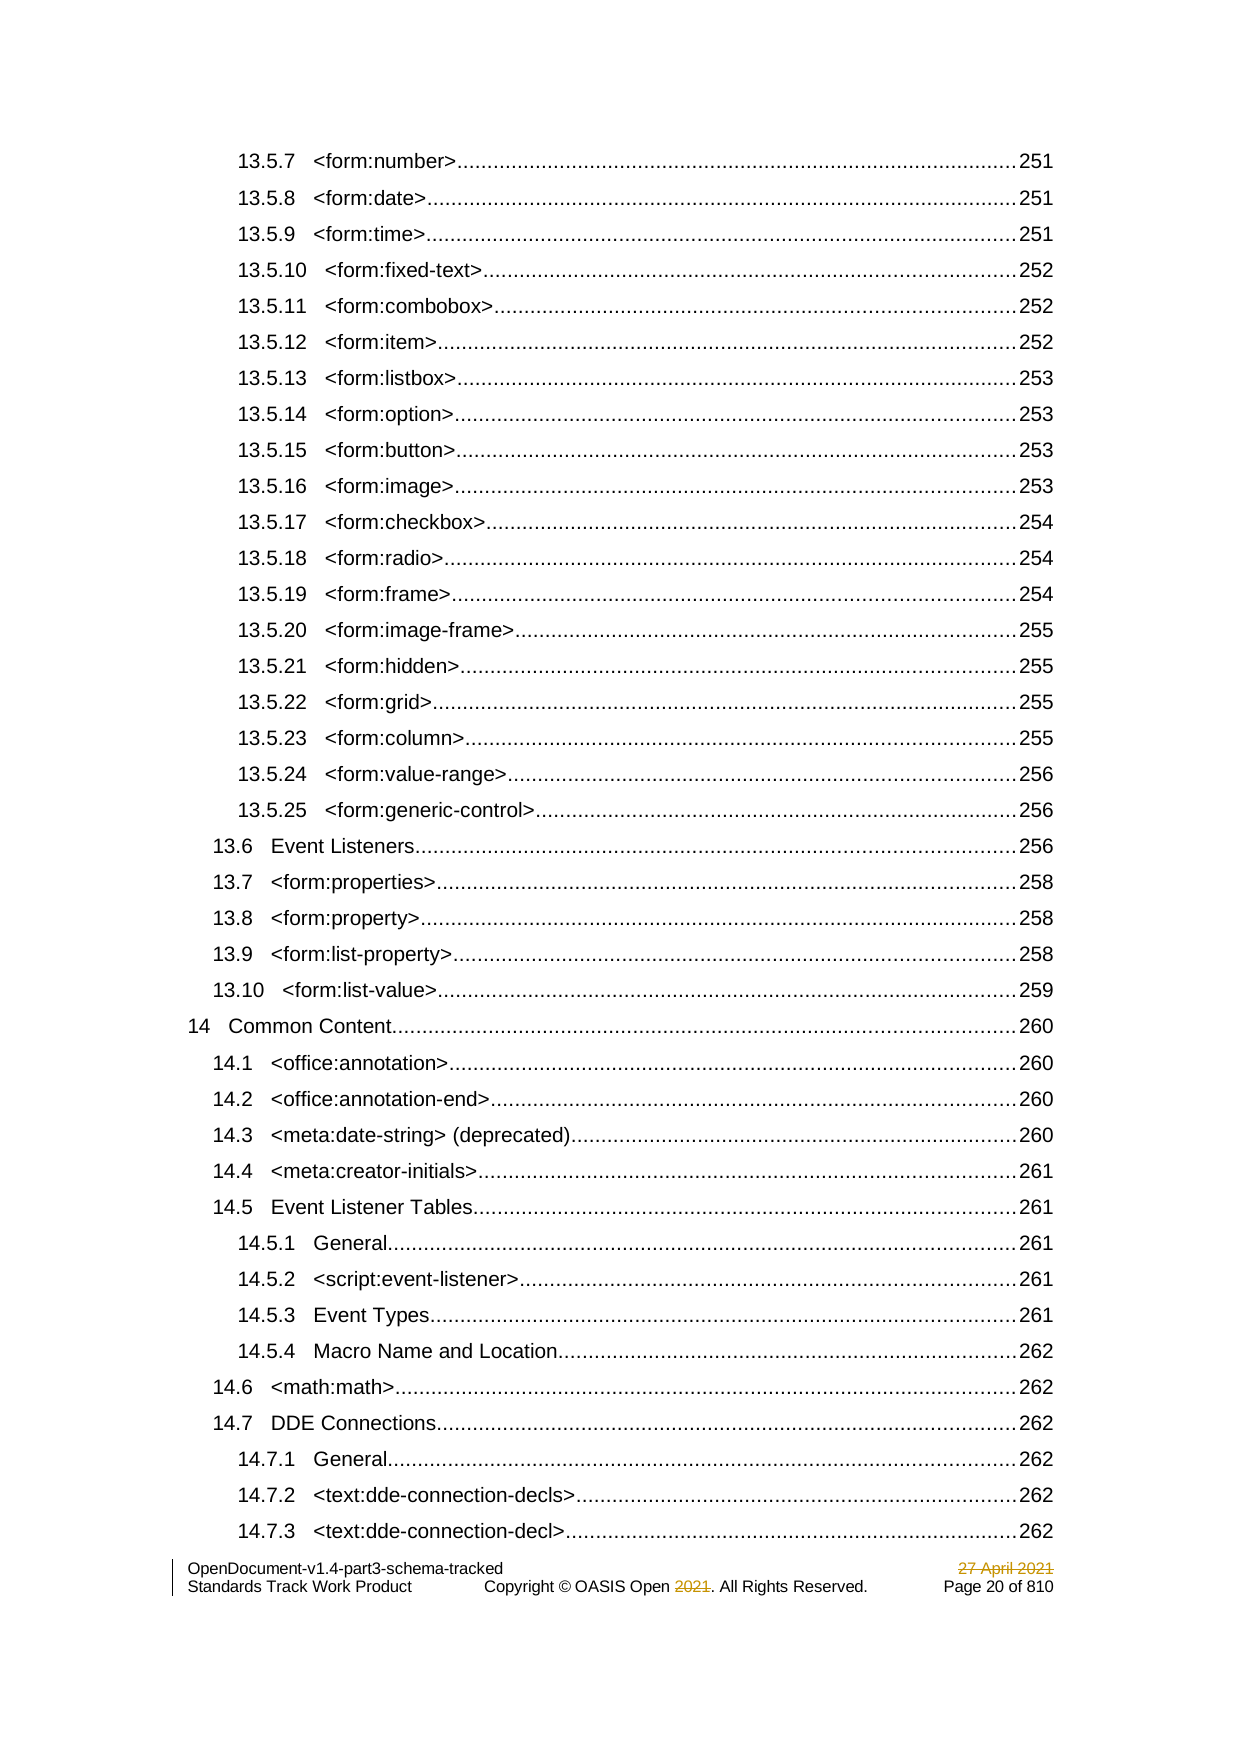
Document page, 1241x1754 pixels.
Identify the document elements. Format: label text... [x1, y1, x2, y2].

text 14.5.3 Event Types 261 [237, 1303, 1053, 1327]
text 13.5.18 <form:radio> 254 [237, 546, 1053, 570]
text 13.6 Event Listeners 256 [212, 835, 1053, 858]
text 13.5.23 <form:column> 255 [237, 727, 1053, 750]
text 14.5.4 Macro Name and Location 262 [237, 1339, 1053, 1363]
text 13.5.8 <form:date> 251 [237, 186, 1053, 209]
text 13.8 <form:property> 258 [212, 907, 1053, 930]
text 14.7 DDE Connections 262 [212, 1411, 1053, 1435]
text 14.2 <office:annotation-end> 260 [212, 1087, 1053, 1111]
text 13.5.24 <form:value-range> 256 [237, 763, 1053, 786]
text 13.5.15 <form:button> 253 [237, 438, 1053, 462]
text 14.5.1 General 261 [237, 1231, 1053, 1255]
text 14.1 <office:annotation> 260 [212, 1051, 1053, 1074]
text 14.5.2 <script:event-listener> 261 [237, 1267, 1053, 1291]
text 13.5.9 <form:time> 251 [237, 222, 1053, 246]
text 13.5.7 <form:number> 251 [237, 150, 1053, 173]
text 13.5.10 <form:fixed-text> 252 [237, 258, 1053, 282]
text 13.9 <form:list-property> 258 [212, 943, 1053, 966]
text 13.5.14 <form:option> 253 [237, 402, 1053, 426]
text 13.5.21 <form:hidden> 255 [237, 654, 1053, 678]
text 14.3 <meta:date-string> (deprecated) 260 [212, 1123, 1053, 1147]
text 13.5.13 <form:listbox> 253 [237, 366, 1053, 390]
text 14.7.1 General 262 [237, 1447, 1053, 1471]
text 13.5.16 <form:image> 253 [237, 474, 1053, 498]
text 14.7.2 <text:dde-connection-decls> 262 [237, 1483, 1053, 1507]
text 13.5.17 <form:checkbox> 254 [237, 510, 1053, 534]
text 13.5.25 <form:generic-control> 256 [237, 799, 1053, 822]
text 14.6 <math:math> 262 [212, 1375, 1053, 1399]
text 14 Common Content 260 [187, 1015, 1053, 1038]
text 14.7.3 <text:dde-connection-decl> 262 [237, 1519, 1053, 1543]
text 14.4 <meta:creator-initials> 261 [212, 1159, 1053, 1183]
text 14.5 Event Listener Tables 261 [212, 1195, 1053, 1219]
text 13.10 <form:list-value> 259 [212, 979, 1053, 1002]
text 13.5.19 <form:frame> 254 [237, 582, 1053, 606]
text 13.5.11 <form:combobox> 252 [237, 294, 1053, 318]
text 13.5.22 <form:grid> 255 [237, 691, 1053, 714]
text 13.5.20 <form:image-frame> 255 [237, 618, 1053, 642]
text 13.5.12 <form:item> 252 [237, 330, 1053, 354]
text 13.7 <form:properties> 258 [212, 871, 1053, 894]
